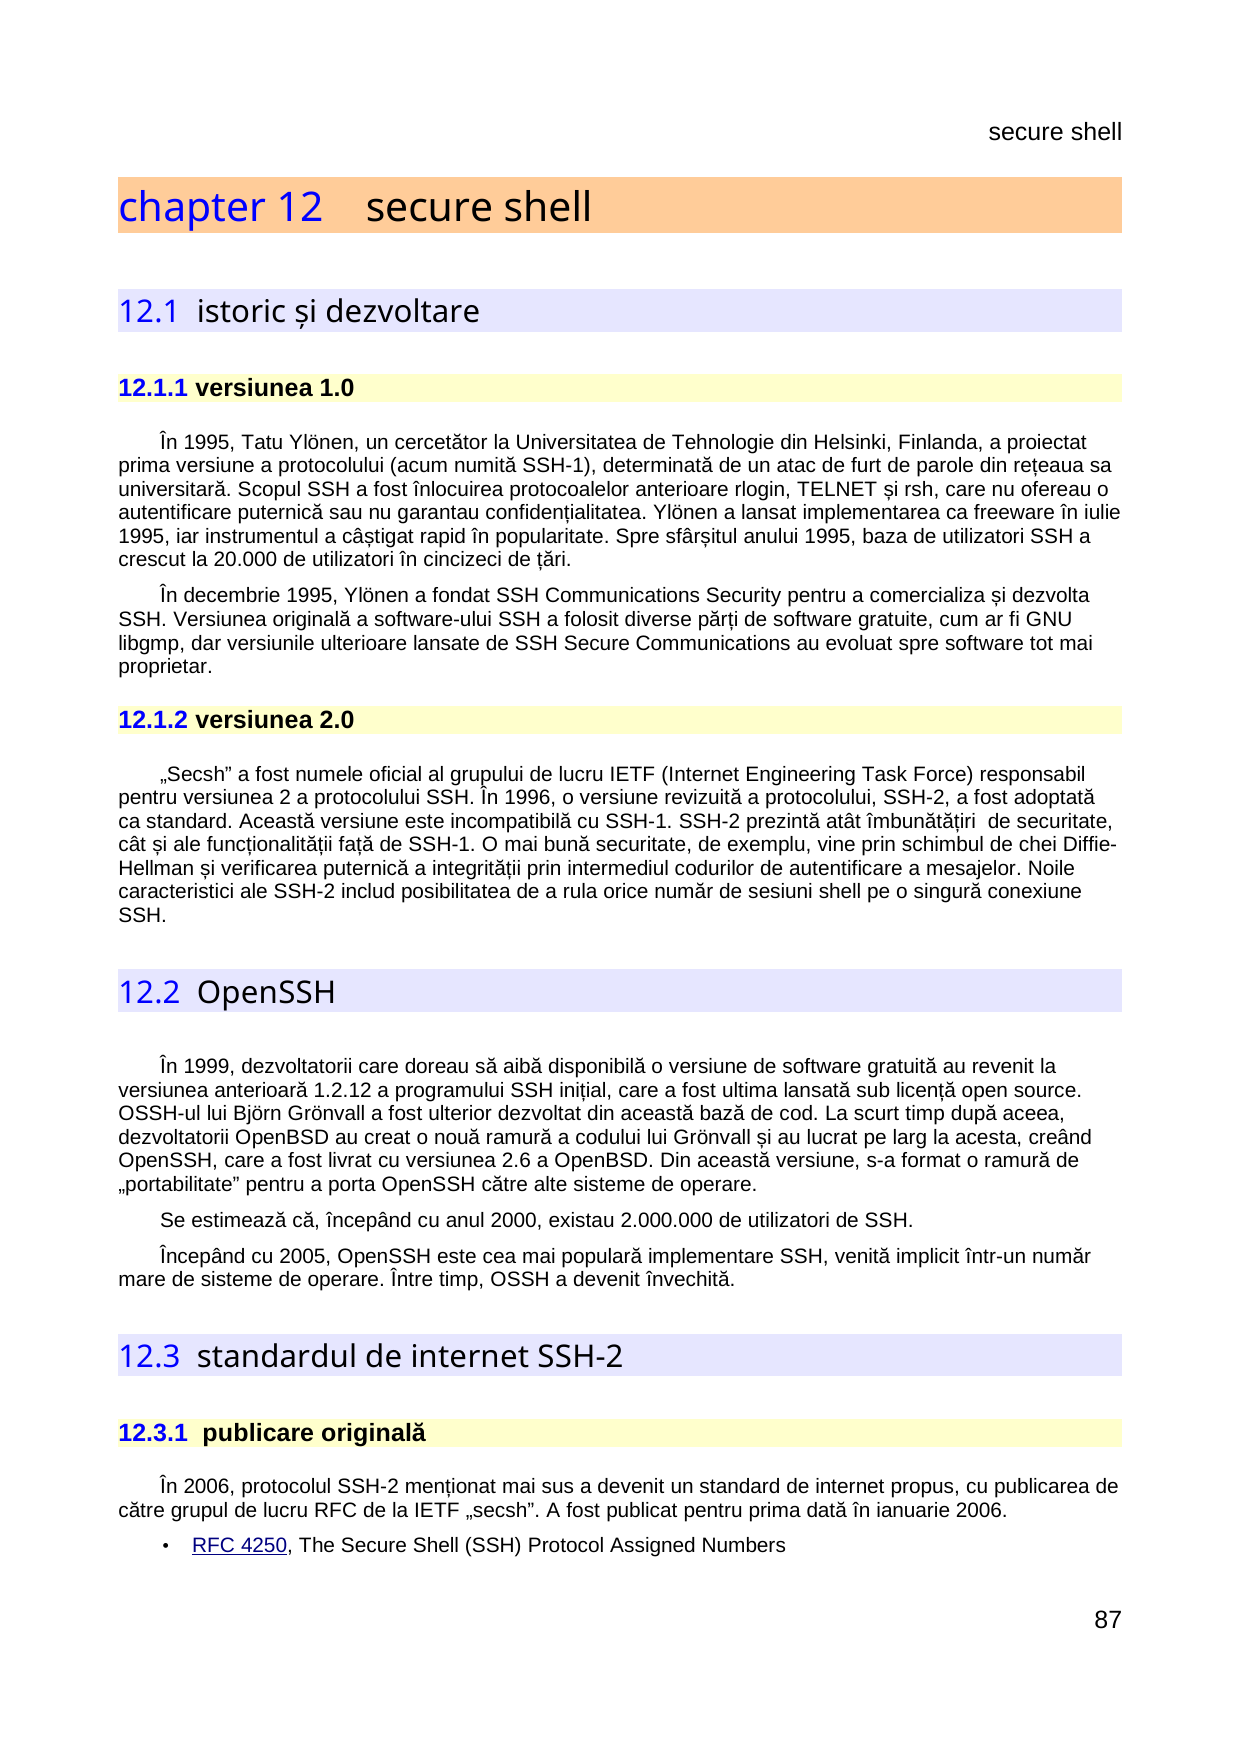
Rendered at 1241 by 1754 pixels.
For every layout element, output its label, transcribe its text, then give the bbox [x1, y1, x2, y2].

subtitle versiunea 2.0 [118, 706, 1122, 734]
list RFC 4250, The Secure Shell (SSH) Protocol Assigned Numbers [162, 1534, 1122, 1557]
text „Secsh” a fost numele oficial al grupului de lucru IETF (Internet Engineering Task Force) responsabil pentru versiunea 2 a protocolului SSH. În 1996, o versiune revizuită a protocolului, SSH-2, a fost adoptată ca standard. Această versiune este incompatibilă cu SSH-1. SSH-2 prezintă atât îmbunătățiri de securitate, cât și ale funcționalității față de SSH-1. O mai bună securitate, de exemplu, vine prin schimbul de chei Diffie-Hellman și verificarea puternică a integrității prin intermediul codurilor de autentificare a mesajelor. Noile caracteristici ale SSH-2 includ posibilitatea de a rula orice număr de sesiuni shell pe o singură conexiune SSH. [118, 762, 1122, 927]
subtitle secure shell [118, 177, 1122, 233]
text În decembrie 1995, Ylönen a fondat SSH Communications Security pentru a comercializa și dezvolta SSH. Versiunea originală a software-ului SSH a folosit diverse părți de software gratuite, cum ar fi GNU libgmp, dar versiunile ulterioare lansate de SSH Secure Communications au evoluat spre software tot mai proprietar. [118, 584, 1122, 678]
text În 2006, protocolul SSH-2 menționat mai sus a devenit un standard de internet propus, cu publicarea de către grupul de lucru RFC de la IETF „secsh”. A fost publicat pentru prima dată în ianuarie 2006. [118, 1475, 1122, 1522]
text Începând cu 2005, OpenSSH este cea mai populară implementare SSH, venită implicit într-un număr mare de sisteme de operare. Între timp, OSSH a devenit învechită. [118, 1244, 1122, 1291]
text În 1995, Tatu Ylönen, un cercetător la Universitatea de Tehnologie din Helsinki, Finlanda, a proiectat prima versiune a protocolului (acum numită SSH-1), determinată de un atac de furt de parole din rețeaua sa universitară. Scopul SSH a fost înlocuirea protocoalelor anterioare rlogin, TELNET și rsh, care nu ofereau o autentificare puternică sau nu garantau confidențialitatea. Ylönen a lansat implementarea ca freeware în iulie 1995, iar instrumentul a câștigat rapid în popularitate. Spre sfârșitul anului 1995, baza de utilizatori SSH a crescut la 20.000 de utilizatori în cincizeci de țări. [118, 430, 1122, 571]
subtitle istoric și dezvoltare [118, 289, 1122, 332]
text În 1999, dezvoltatorii care doreau să aibă disponibilă o versiune de software gratuită au revenit la versiunea anterioară 1.2.12 a programului SSH inițial, care a fost ultima lansată sub licență open source. OSSH-ul lui Björn Grönvall a fost ulterior dezvoltat din această bază de cod. La scurt timp după aceea, dezvoltatorii OpenBSD au creat o nouă ramură a codului lui Grönvall și au lucrat pe larg la acesta, creând OpenSSH, care a fost livrat cu versiunea 2.6 a OpenBSD. Din această versiune, s-a format o ramură de „portabilitate” pentru a porta OpenSSH către alte sisteme de operare. [118, 1054, 1122, 1196]
text Se estimează că, începând cu anul 2000, existau 2.000.000 de utilizatori de SSH. [118, 1208, 1122, 1232]
subtitle OpenSSH [118, 969, 1122, 1012]
subtitle standardul de internet SSH-2 [118, 1334, 1122, 1376]
subtitle versiunea 1.0 [118, 374, 1122, 402]
subtitle publicare originală [118, 1419, 1122, 1447]
